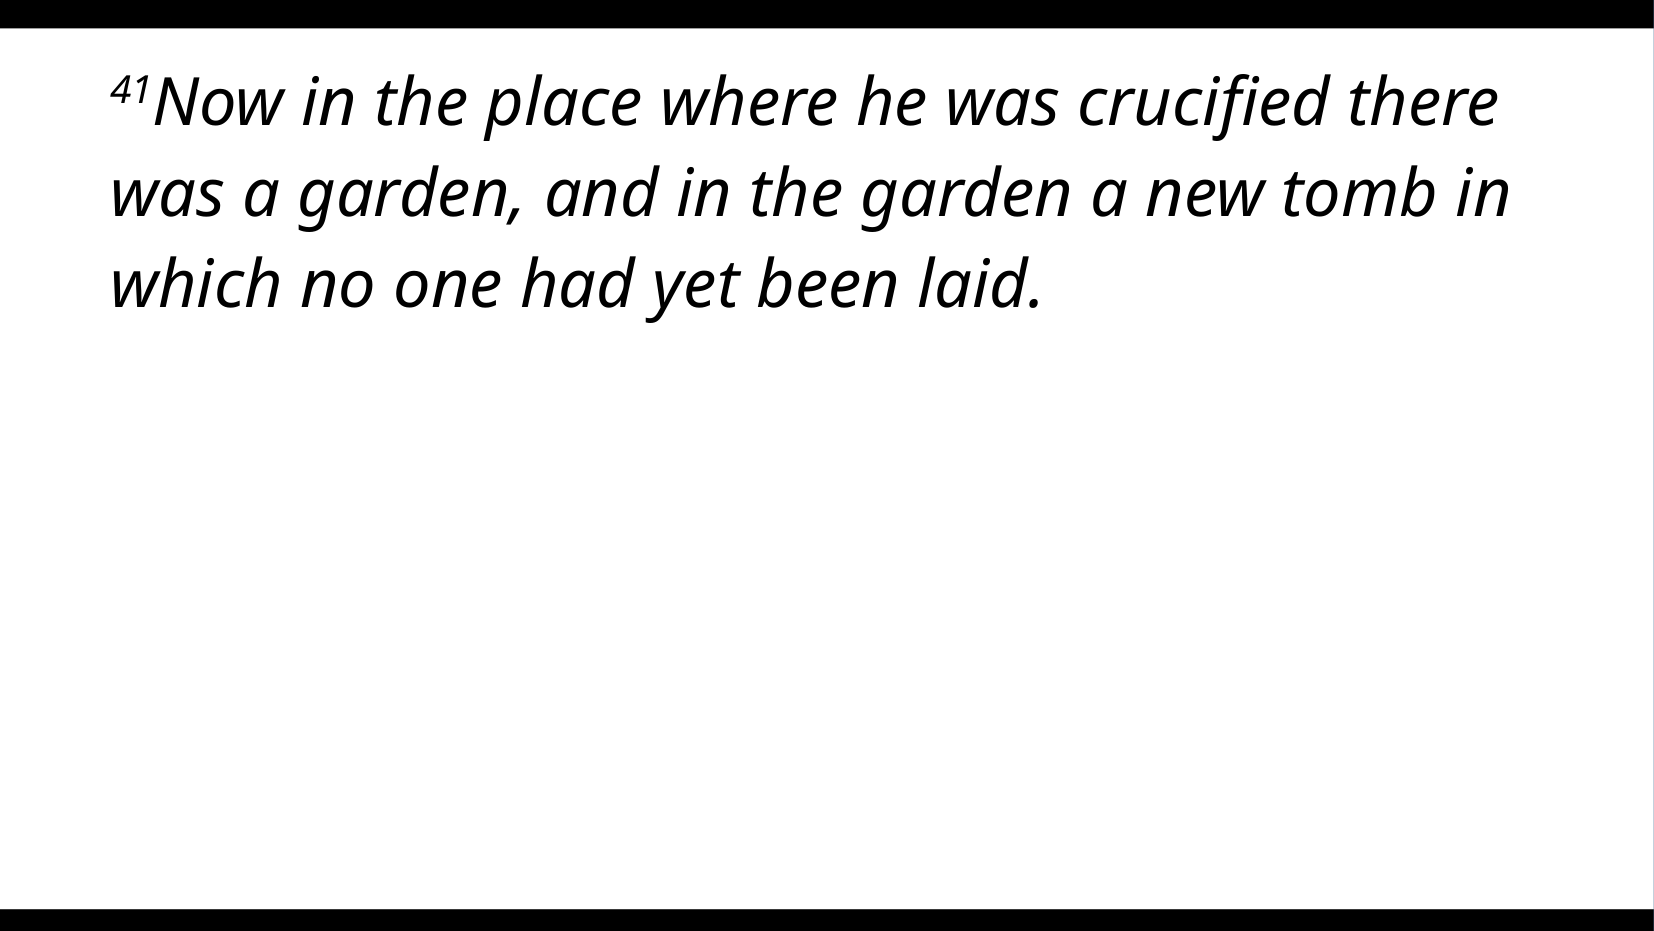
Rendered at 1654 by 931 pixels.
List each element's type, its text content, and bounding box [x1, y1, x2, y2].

picture [0, 0, 1654, 931]
text_box 41Now in the place where he was crucified there was a garden, and in the garden a new tomb in which no one had yet been laid. [95, 47, 1551, 329]
